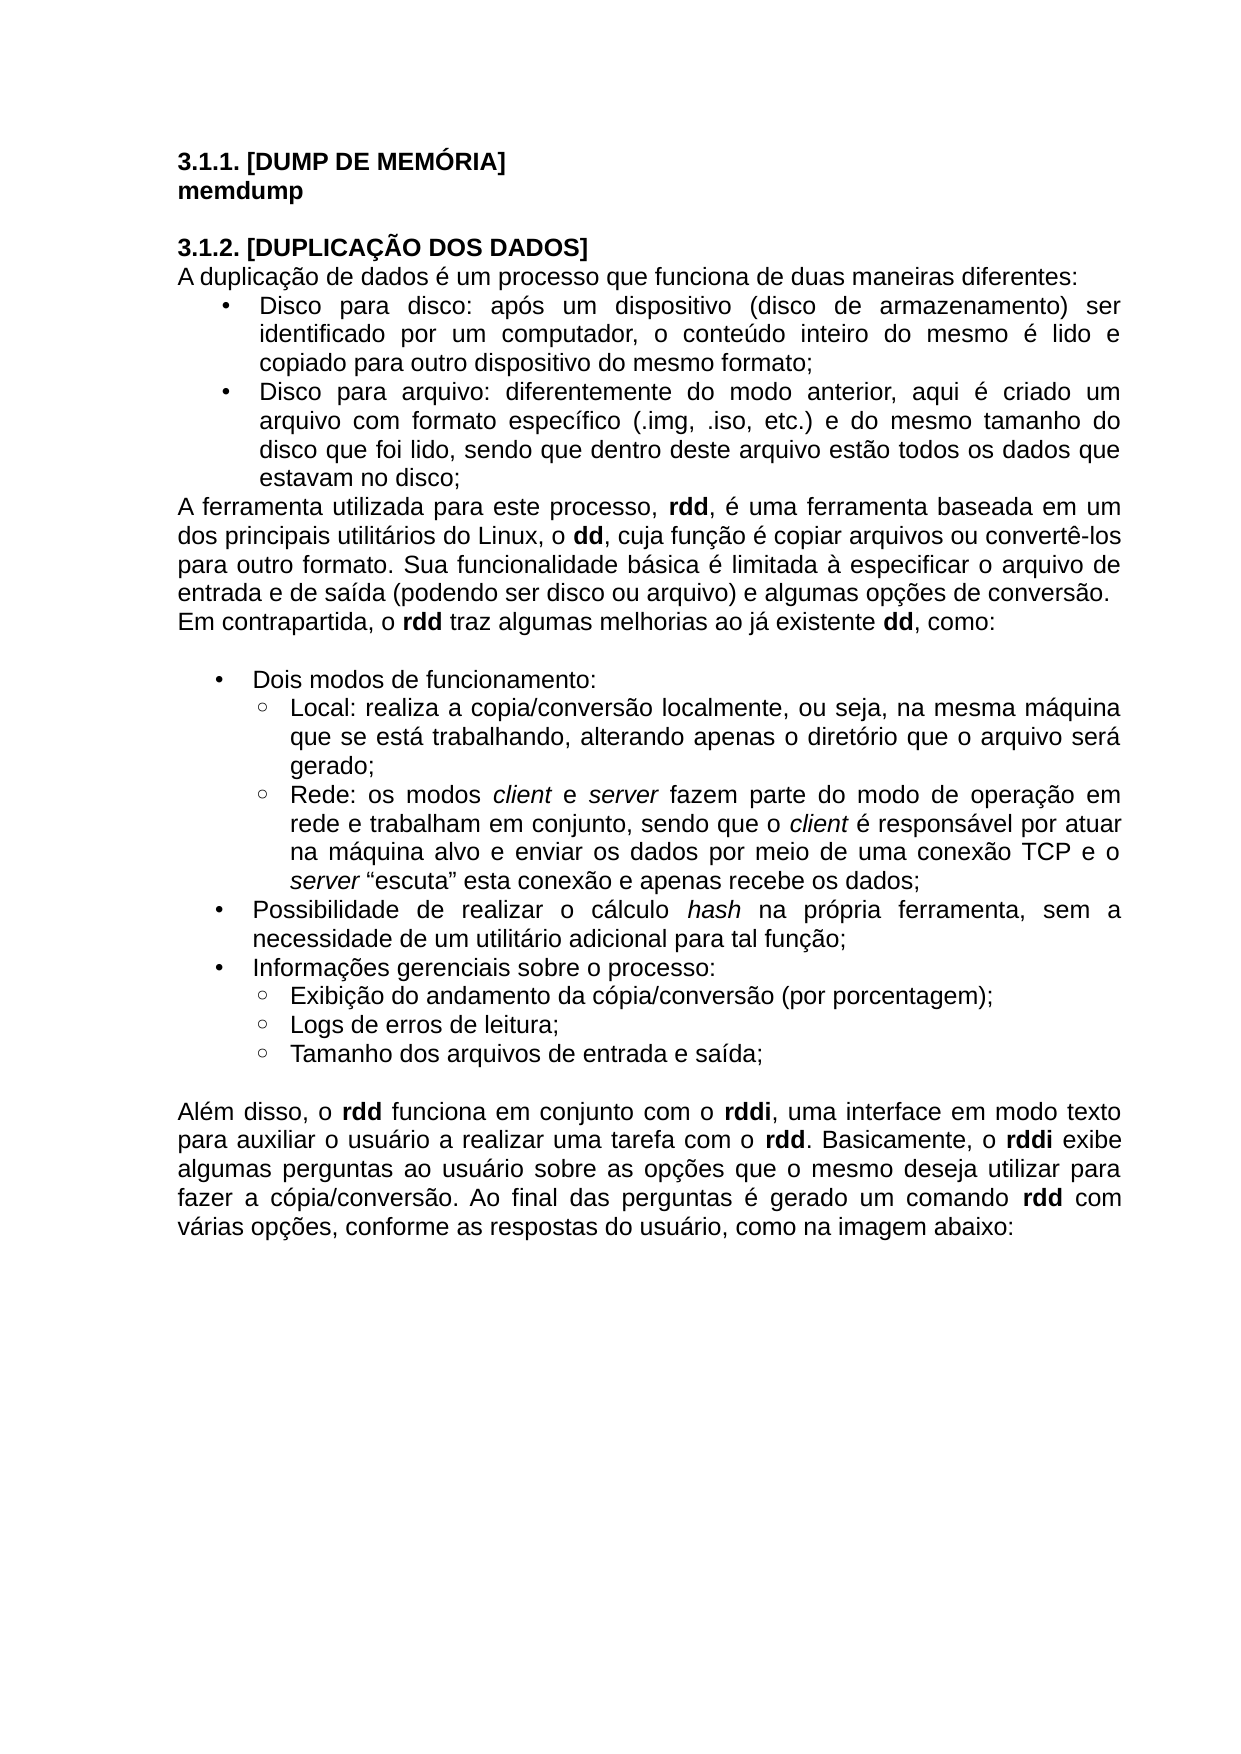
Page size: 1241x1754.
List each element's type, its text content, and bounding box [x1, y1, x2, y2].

list Tamanho dos arquivos de entrada e saída; [252, 1039, 1122, 1068]
list Exibição do andamento da cópia/conversão (por porcentagem); [252, 981, 1122, 1010]
text Em contrapartida, o rdd traz algumas melhorias ao já existente dd, como: [177, 607, 1122, 636]
list Dois modos de funcionamento: [215, 664, 1122, 693]
text A ferramenta utilizada para este processo, rdd, é uma ferramenta baseada em um dos principais utilitários do Linux, o dd, cuja função é copiar arquivos ou convertê-los para outro formato. Sua funcionalidade básica é limitada à especificar o arquivo de entrada e de saída (podendo ser disco ou arquivo) e algumas opções de conversão. [177, 492, 1122, 607]
list Logs de erros de leitura; [252, 1010, 1122, 1039]
list Possibilidade de realizar o cálculo hash na própria ferramenta, sem a necessidade de um utilitário adicional para tal função; [215, 895, 1122, 952]
text Além disso, o rdd funciona em conjunto com o rddi, uma interface em modo texto para auxiliar o usuário a realizar uma tarefa com o rdd. Basicamente, o rddi exibe algumas perguntas ao usuário sobre as opções que o mesmo deseja utilizar para fazer a cópia/conversão. Ao final das perguntas é gerado um comando rdd com várias opções, conforme as respostas do usuário, como na imagem abaixo: [177, 1097, 1122, 1240]
text A duplicação de dados é um processo que funciona de duas maneiras diferentes: [177, 262, 1122, 291]
list Disco para arquivo: diferentemente do modo anterior, aqui é criado um arquivo com formato específico (.img, .iso, etc.) e do mesmo tamanho do disco que foi lido, sendo que dentro deste arquivo estão todos os dados que estavam no disco; [222, 377, 1122, 492]
list Local: realiza a copia/conversão localmente, ou seja, na mesma máquina que se está trabalhando, alterando apenas o diretório que o arquivo será gerado; [252, 693, 1122, 780]
list Rede: os modos client e server fazem parte do modo de operação em rede e trabalham em conjunto, sendo que o client é responsável por atuar na máquina alvo e enviar os dados por meio de uma conexão TCP e o server “escuta” esta conexão e apenas recebe os dados; [252, 780, 1122, 895]
list Disco para disco: após um dispositivo (disco de armazenamento) ser identificado por um computador, o conteúdo inteiro do mesmo é lido e copiado para outro dispositivo do mesmo formato; [222, 291, 1122, 377]
text 3.1.2. [DUPLICAÇÃO DOS DADOS] [177, 233, 1122, 262]
list Informações gerenciais sobre o processo: [215, 952, 1122, 981]
text memdump [177, 176, 1122, 204]
text 3.1.1. [DUMP DE MEMÓRIA] [177, 147, 1122, 176]
